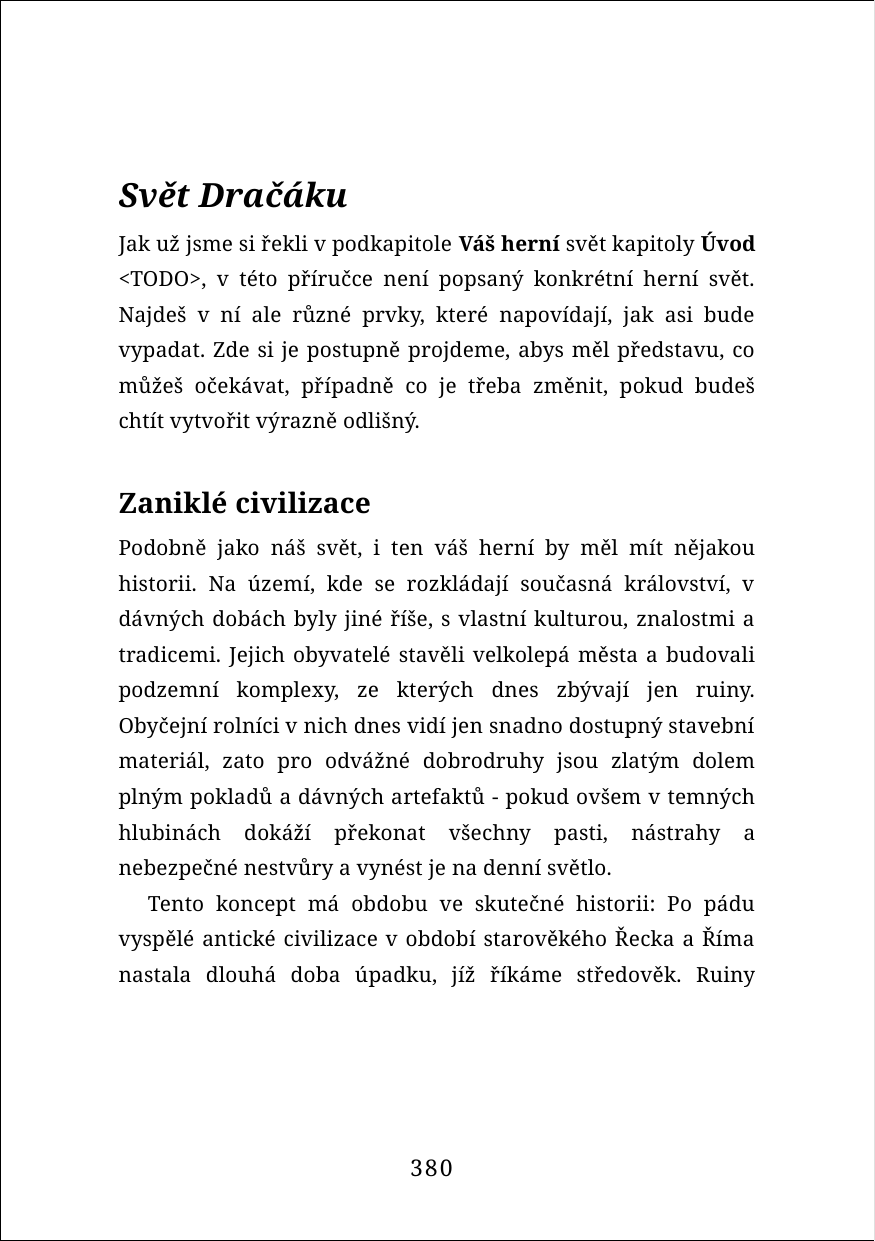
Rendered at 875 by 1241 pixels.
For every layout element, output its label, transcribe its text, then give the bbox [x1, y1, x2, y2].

text Jak už jsme si řekli v podkapitole Váš herní svět kapitoly Úvod <TODO>, v této příručce není popsaný konkrétní herní svět. Najdeš v ní ale různé prvky, které napovídají, jak asi bude vypadat. Zde si je postupně projdeme, abys měl představu, co můžeš očekávat, případně co je třeba změnit, pokud budeš chtít vytvořit výrazně odlišný. [118, 229, 756, 435]
subtitle Svět Dračáku [118, 172, 756, 217]
subtitle Zaniklé civilizace [118, 483, 756, 522]
text Podobně jako náš svět, i ten váš herní by měl mít nějakou historii. Na území, kde se rozkládají současná království, v dávných dobách byly jiné říše, s vlastní kulturou, znalostmi a tradicemi. Jejich obyvatelé stavěli velkolepá města a budovali podzemní komplexy, ze kterých dnes zbývají jen ruiny. Obyčejní rolníci v nich dnes vidí jen snadno dostupný stavební materiál, zato pro odvážné dobrodruhy jsou zlatým dolem plným pokladů a dávných artefaktů - pokud ovšem v temných hlubinách dokáží překonat všechny pasti, nástrahy a nebezpečné nestvůry a vynést je na denní světlo. Tento koncept má obdobu ve skutečné historii: Po pádu vyspělé antické civilizace v období starověkého Řecka a Říma nastala dlouhá doba úpadku, jíž říkáme středověk. Ruiny [118, 533, 756, 988]
